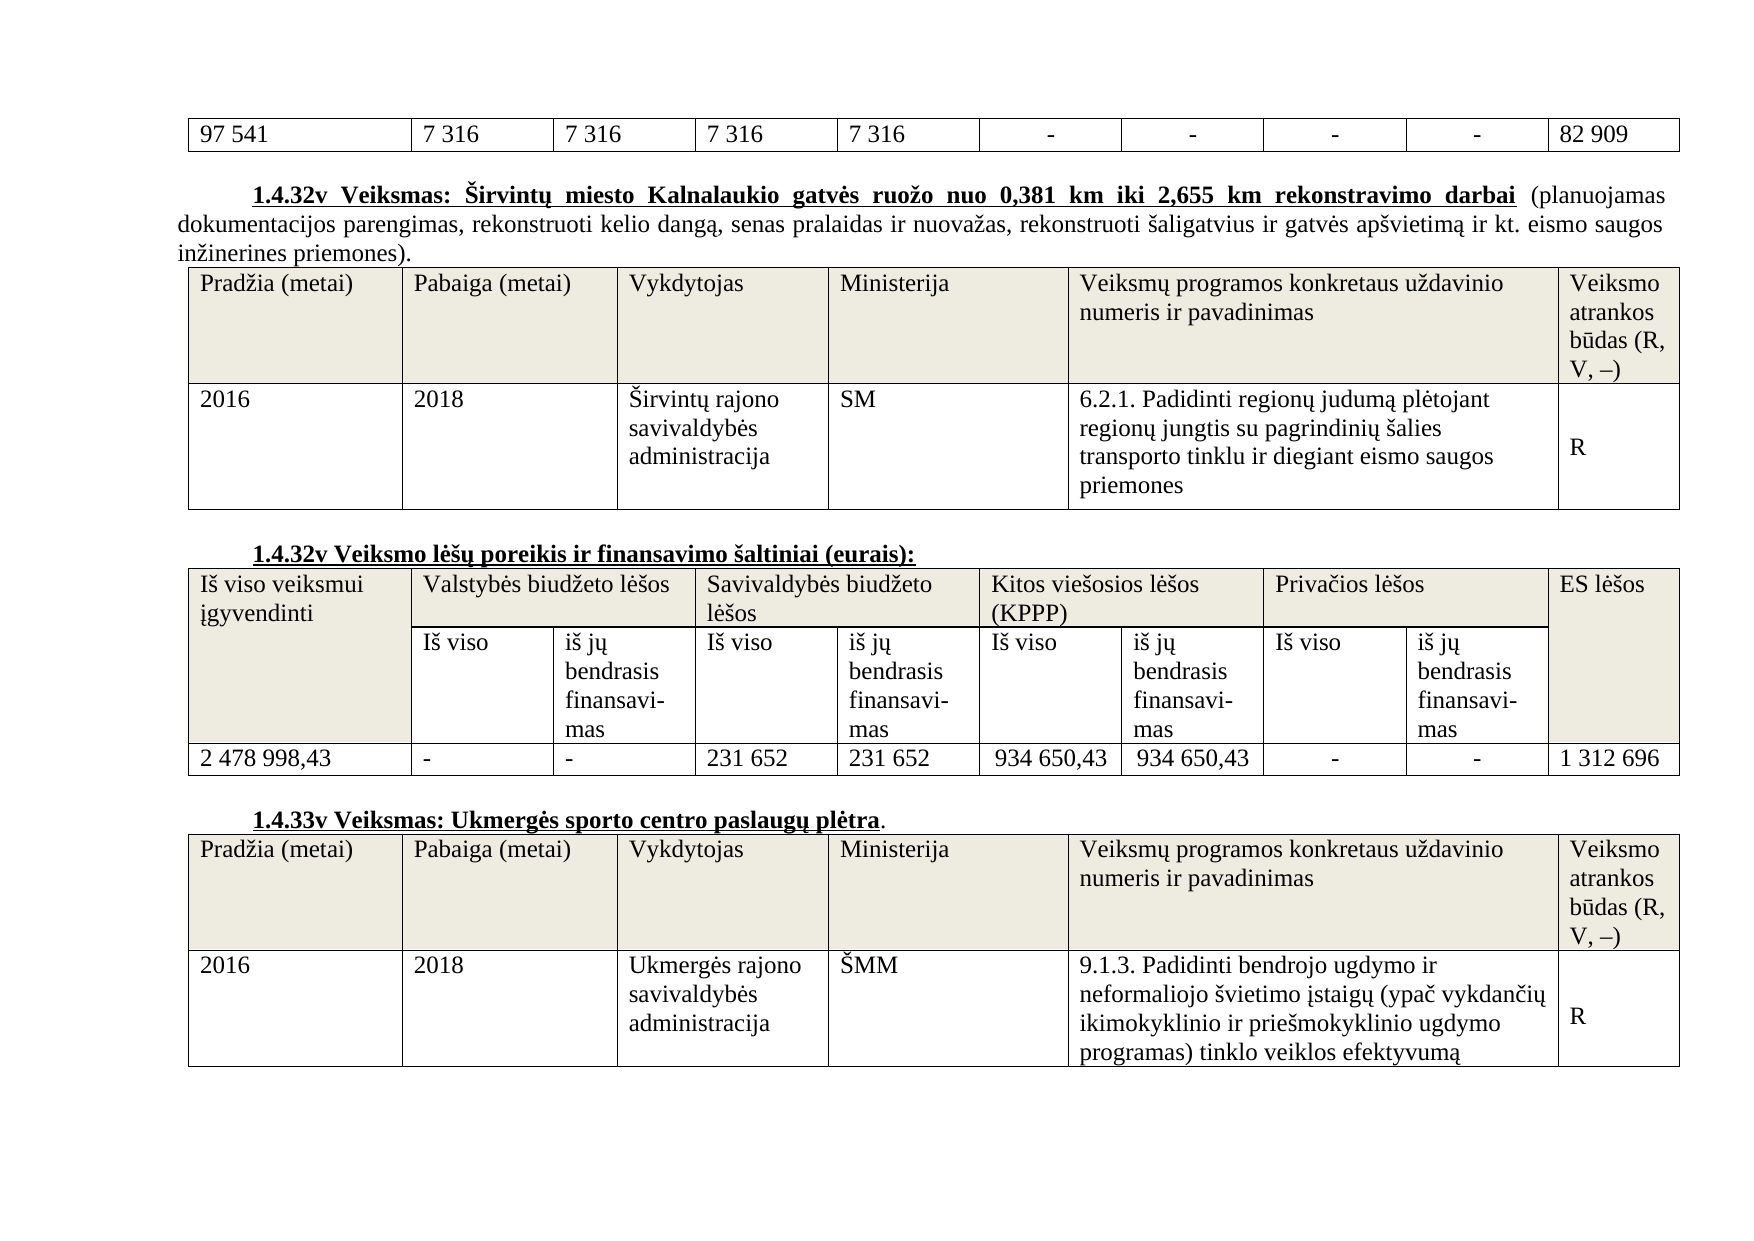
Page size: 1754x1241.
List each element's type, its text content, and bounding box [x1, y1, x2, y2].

table_header Vykdytojas [618, 835, 828, 949]
table_cell ŠMM [829, 951, 1068, 1066]
table_cell iš jų bendrasis finansavi- mas [1407, 628, 1548, 742]
table_cell - [1407, 744, 1548, 775]
table_cell 7 316 [554, 119, 695, 151]
table_cell 2018 [403, 384, 617, 509]
table_cell 9.1.3. Padidinti bendrojo ugdymo ir neformaliojo švietimo įstaigų (ypač vykdančių ikimokyklinio ir priešmokyklinio ugdymo programas) tinklo veiklos efektyvumą [1069, 951, 1558, 1066]
table_header ES lėšos [1549, 569, 1679, 742]
table_cell 82 909 [1549, 119, 1679, 151]
table_header Veiksmo atrankos būdas (R, V, –) [1559, 268, 1679, 383]
table_cell 7 316 [696, 119, 837, 151]
table_cell R [1559, 384, 1679, 509]
table_cell Iš viso [696, 628, 837, 742]
table_cell Iš viso [980, 628, 1121, 742]
table_cell iš jų bendrasis finansavi- mas [554, 628, 695, 742]
table_header Ministerija [829, 268, 1068, 383]
table_cell 934 650,43 [980, 744, 1121, 775]
table_cell 1 312 696 [1549, 744, 1679, 775]
table_cell - [554, 744, 695, 775]
table_cell - [1264, 744, 1406, 775]
table_cell - [1407, 119, 1548, 151]
table_cell 7 316 [838, 119, 979, 151]
table_cell 2018 [403, 951, 617, 1066]
table_header Pabaiga (metai) [403, 835, 617, 949]
table_cell 7 316 [412, 119, 553, 151]
table_cell iš jų bendrasis finansavi- mas [1122, 628, 1263, 742]
table_header Veiksmų programos konkretaus uždavinio numeris ir pavadinimas [1069, 835, 1558, 949]
table_header Kitos viešosios lėšos (KPPP) [980, 569, 1263, 626]
table_cell 231 652 [838, 744, 979, 775]
table_cell Širvintų rajono savivaldybės administracija [618, 384, 828, 509]
table_cell - [980, 119, 1121, 151]
table_cell iš jų bendrasis finansavi- mas [838, 628, 979, 742]
table_cell 2016 [189, 951, 402, 1066]
table_cell Iš viso [1264, 628, 1406, 742]
table_cell Ukmergės rajono savivaldybės administracija [618, 951, 828, 1066]
table_header Pabaiga (metai) [403, 268, 617, 383]
table_cell - [412, 744, 553, 775]
table_header Privačios lėšos [1264, 569, 1548, 626]
table_cell 2 478 998,43 [189, 744, 411, 775]
table_header Iš viso veiksmui įgyvendinti [189, 569, 411, 742]
text 1.4.32v Veiksmo lėšų poreikis ir finansavimo šaltiniai (eurais): [177, 539, 1665, 568]
table_cell - [1264, 119, 1406, 151]
table_header Veiksmo atrankos būdas (R, V, –) [1559, 835, 1679, 949]
table_cell SM [829, 384, 1068, 509]
table_cell 2016 [189, 384, 402, 509]
table_cell 6.2.1. Padidinti regionų judumą plėtojant regionų jungtis su pagrindinių šalies transporto tinklu ir diegiant eismo saugos priemones [1069, 384, 1558, 509]
table_cell Iš viso [412, 628, 553, 742]
table_header Ministerija [829, 835, 1068, 949]
table_header Pradžia (metai) [189, 268, 402, 383]
table_cell 97 541 [189, 119, 411, 151]
table_cell - [1122, 119, 1263, 151]
table_cell R [1559, 951, 1679, 1066]
table_header Veiksmų programos konkretaus uždavinio numeris ir pavadinimas [1069, 268, 1558, 383]
table_cell 231 652 [696, 744, 837, 775]
table_header Vykdytojas [618, 268, 828, 383]
table_cell 934 650,43 [1122, 744, 1263, 775]
table_header Valstybės biudžeto lėšos [412, 569, 695, 626]
text 1.4.33v Veiksmas: Ukmergės sporto centro paslaugų plėtra. [177, 805, 1665, 833]
table_header Pradžia (metai) [189, 835, 402, 949]
text 1.4.32v Veiksmas: Širvintų miesto Kalnalaukio gatvės ruožo nuo 0,381 km iki 2,655 km rekonstravimo darbai (planuojamas dokumentacijos parengimas, rekonstruoti kelio dangą, senas pralaidas ir nuovažas, rekonstruoti šaligatvius ir gatvės apšvietimą ir kt. eismo saugos inžinerines priemones). [177, 181, 1665, 267]
table_header Savivaldybės biudžeto lėšos [696, 569, 979, 626]
